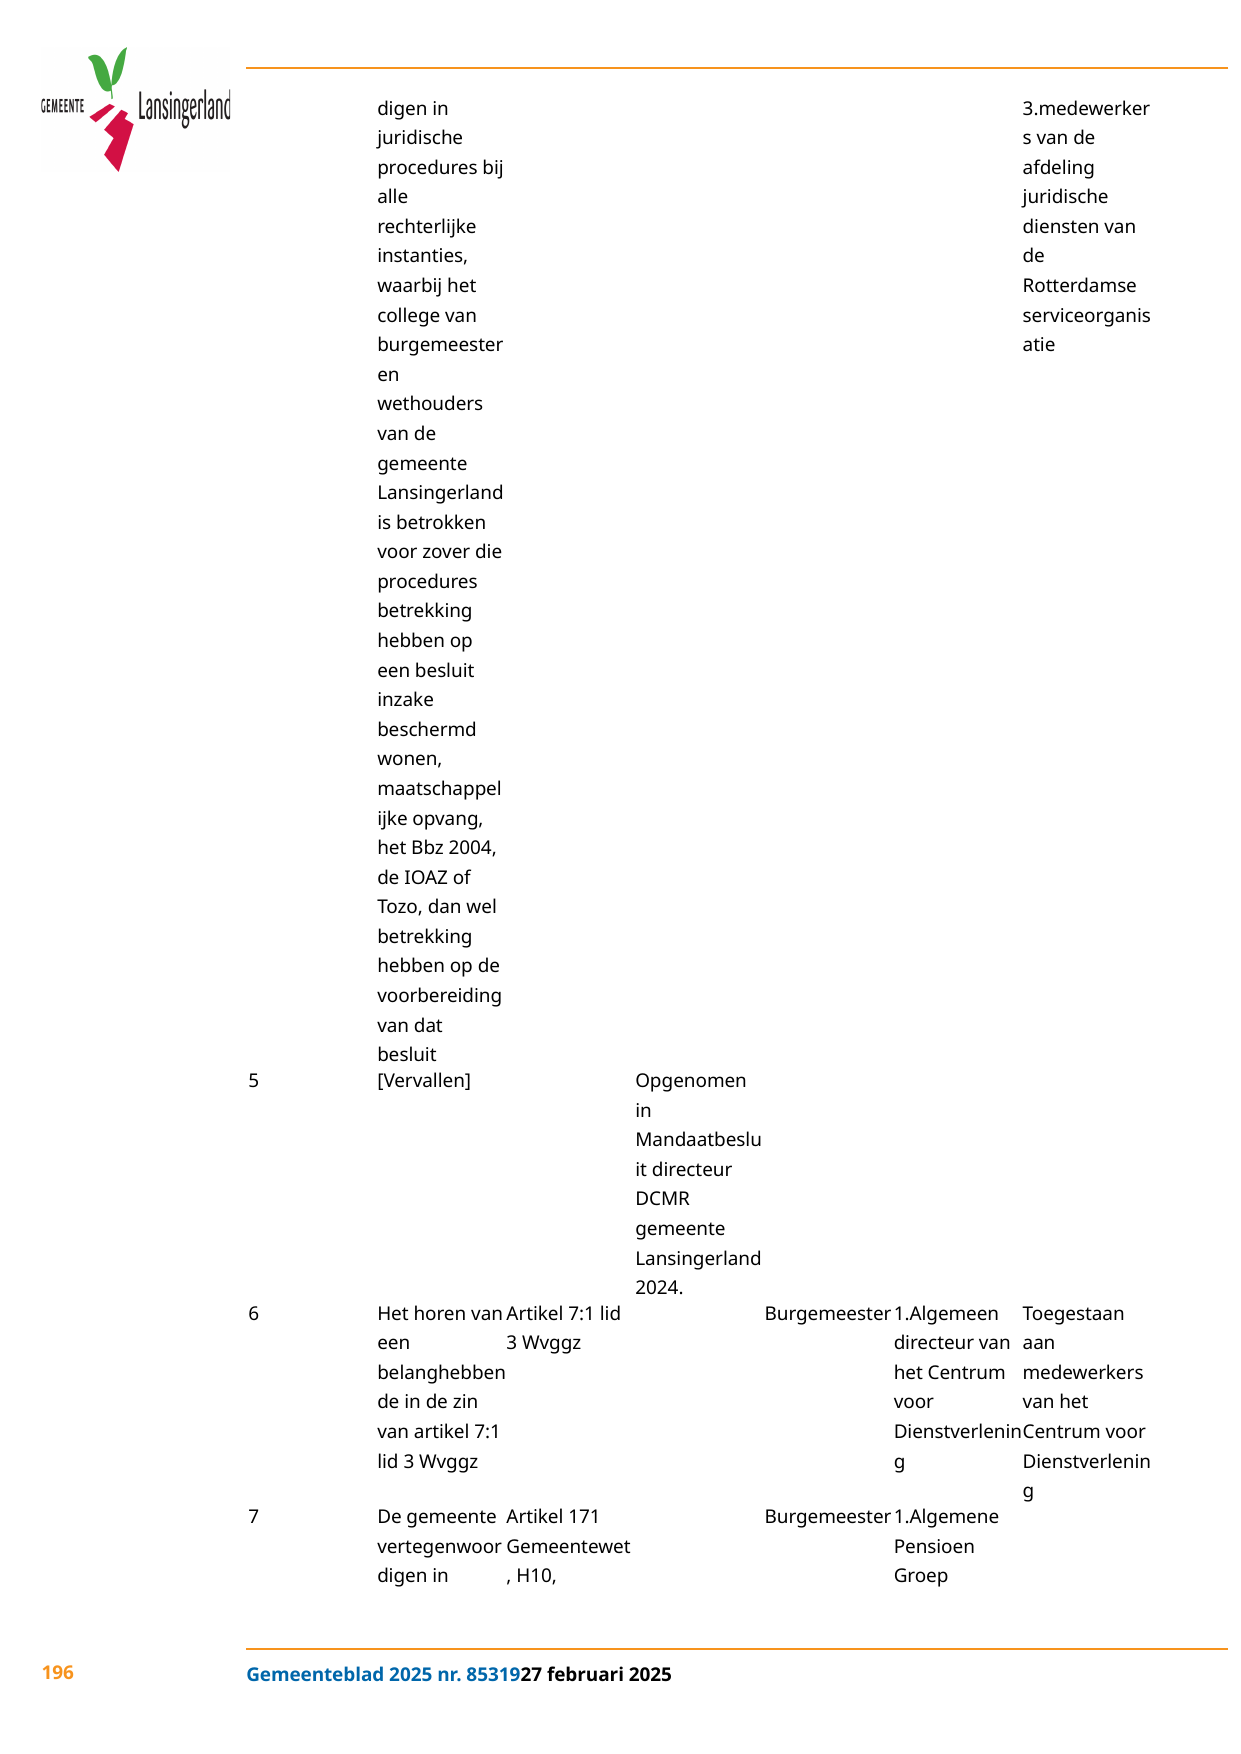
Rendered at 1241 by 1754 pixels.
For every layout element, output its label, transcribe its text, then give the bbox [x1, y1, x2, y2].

table_cell [248, 95, 377, 1067]
table_cell [506, 1067, 635, 1300]
table_cell [1023, 1067, 1152, 1300]
table_cell Opgenomen in Mandaatbesluit directeur DCMR gemeente Lansingerland 2024. [635, 1067, 764, 1300]
table_cell digen in juridische procedures bij alle rechterlijke instanties, waarbij het college van burgemeester en wethouders van de gemeente Lansingerland is betrokken voor zover die procedures betrekking hebben op een besluit inzake beschermd wonen, maatschappelijke opvang, het Bbz 2004, de IOAZ of Tozo, dan wel betrekking hebben op de voorbereiding van dat besluit [377, 95, 506, 1067]
table_cell [764, 95, 893, 1067]
table_cell 5 [248, 1067, 377, 1300]
table_cell Artikel 7:1 lid 3 Wvggz [506, 1300, 635, 1503]
table_cell De gemeente vertegenwoordigen in [377, 1503, 506, 1588]
table_cell [764, 1067, 893, 1300]
table_cell Burgemeester [764, 1300, 893, 1503]
table_cell [635, 1503, 764, 1588]
table_cell [894, 95, 1022, 1067]
table_cell Toegestaan aan medewerkers van het Centrum voor Dienstverlening [1023, 1300, 1152, 1503]
table_cell 7 [248, 1503, 377, 1588]
table_cell 6 [248, 1300, 377, 1503]
table_cell [1023, 1503, 1152, 1588]
table_cell 3.medewerkers van de afdeling juridische diensten van de Rotterdamse serviceorganisatie [1023, 95, 1152, 1067]
table_cell [506, 95, 635, 1067]
table_cell Het horen van een belanghebbende in de zin van artikel 7:1 lid 3 Wvggz [377, 1300, 506, 1503]
table_cell 1.Algemene Pensioen Groep [894, 1503, 1022, 1588]
table_cell [635, 95, 764, 1067]
picture [41, 47, 231, 172]
table_cell Burgemeester [764, 1503, 893, 1588]
table_cell [635, 1300, 764, 1503]
table_cell [894, 1067, 1022, 1300]
table_cell 1.Algemeen directeur van het Centrum voor Dienstverlening [894, 1300, 1022, 1503]
table_cell Artikel 171 Gemeentewet, H10, [506, 1503, 635, 1588]
table_cell [Vervallen] [377, 1067, 506, 1300]
